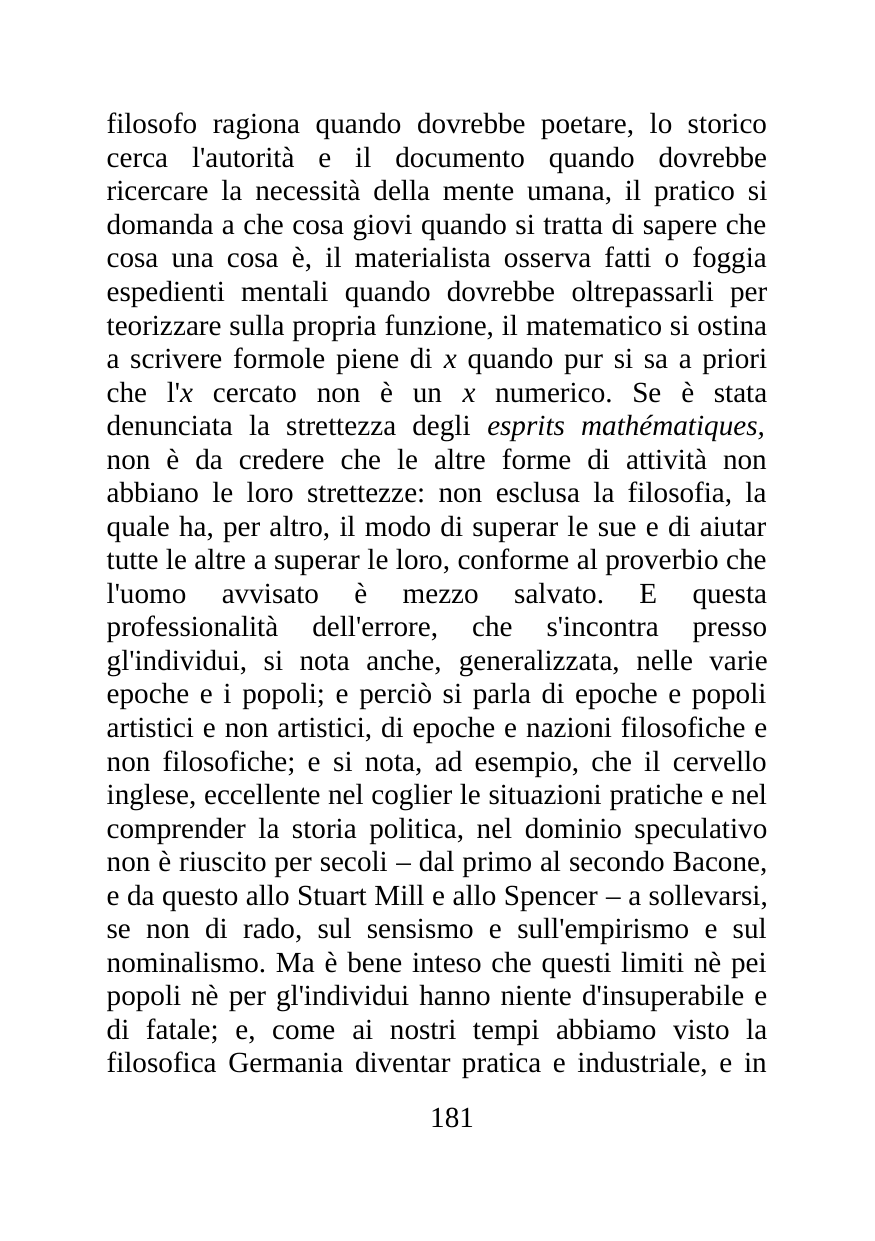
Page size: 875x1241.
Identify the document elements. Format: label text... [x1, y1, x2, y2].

text filosofo ragiona quando dovrebbe poetare, lo storico cerca l'autorità e il documento quando dovrebbe ricercare la necessità della mente umana, il pratico si domanda a che cosa giovi quando si tratta di sapere che cosa una cosa è, il materialista osserva fatti o foggia espedienti mentali quando dovrebbe oltrepassarli per teorizzare sulla propria funzione, il matematico si ostina a scrivere formole piene di x quando pur si sa a priori che l'x cercato non è un x numerico. Se è stata denunciata la strettezza degli esprits mathématiques, non è da credere che le altre forme di attività non abbiano le loro strettezze: non esclusa la filosofia, la quale ha, per altro, il modo di superar le sue e di aiutar tutte le altre a superar le loro, conforme al proverbio che l'uomo avvisato è mezzo salvato. E questa professionalità dell'errore, che s'incontra presso gl'individui, si nota anche, generalizzata, nelle varie epoche e i popoli; e perciò si parla di epoche e popoli artistici e non artistici, di epoche e nazioni filosofiche e non filosofiche; e si nota, ad esempio, che il cervello inglese, eccellente nel coglier le situazioni pratiche e nel comprender la storia politica, nel dominio speculativo non è riuscito per secoli ‒ dal primo al secondo Bacone, e da questo allo Stuart Mill e allo Spencer ‒ a sollevarsi, se non di rado, sul sensismo e sull'empirismo e sul nominalismo. Ma è bene inteso che questi limiti nè pei popoli nè per gl'individui hanno niente d'insuperabile e di fatale; e, come ai nostri tempi abbiamo visto la filosofica Germania diventar pratica e industriale, e in [106, 106, 768, 1079]
